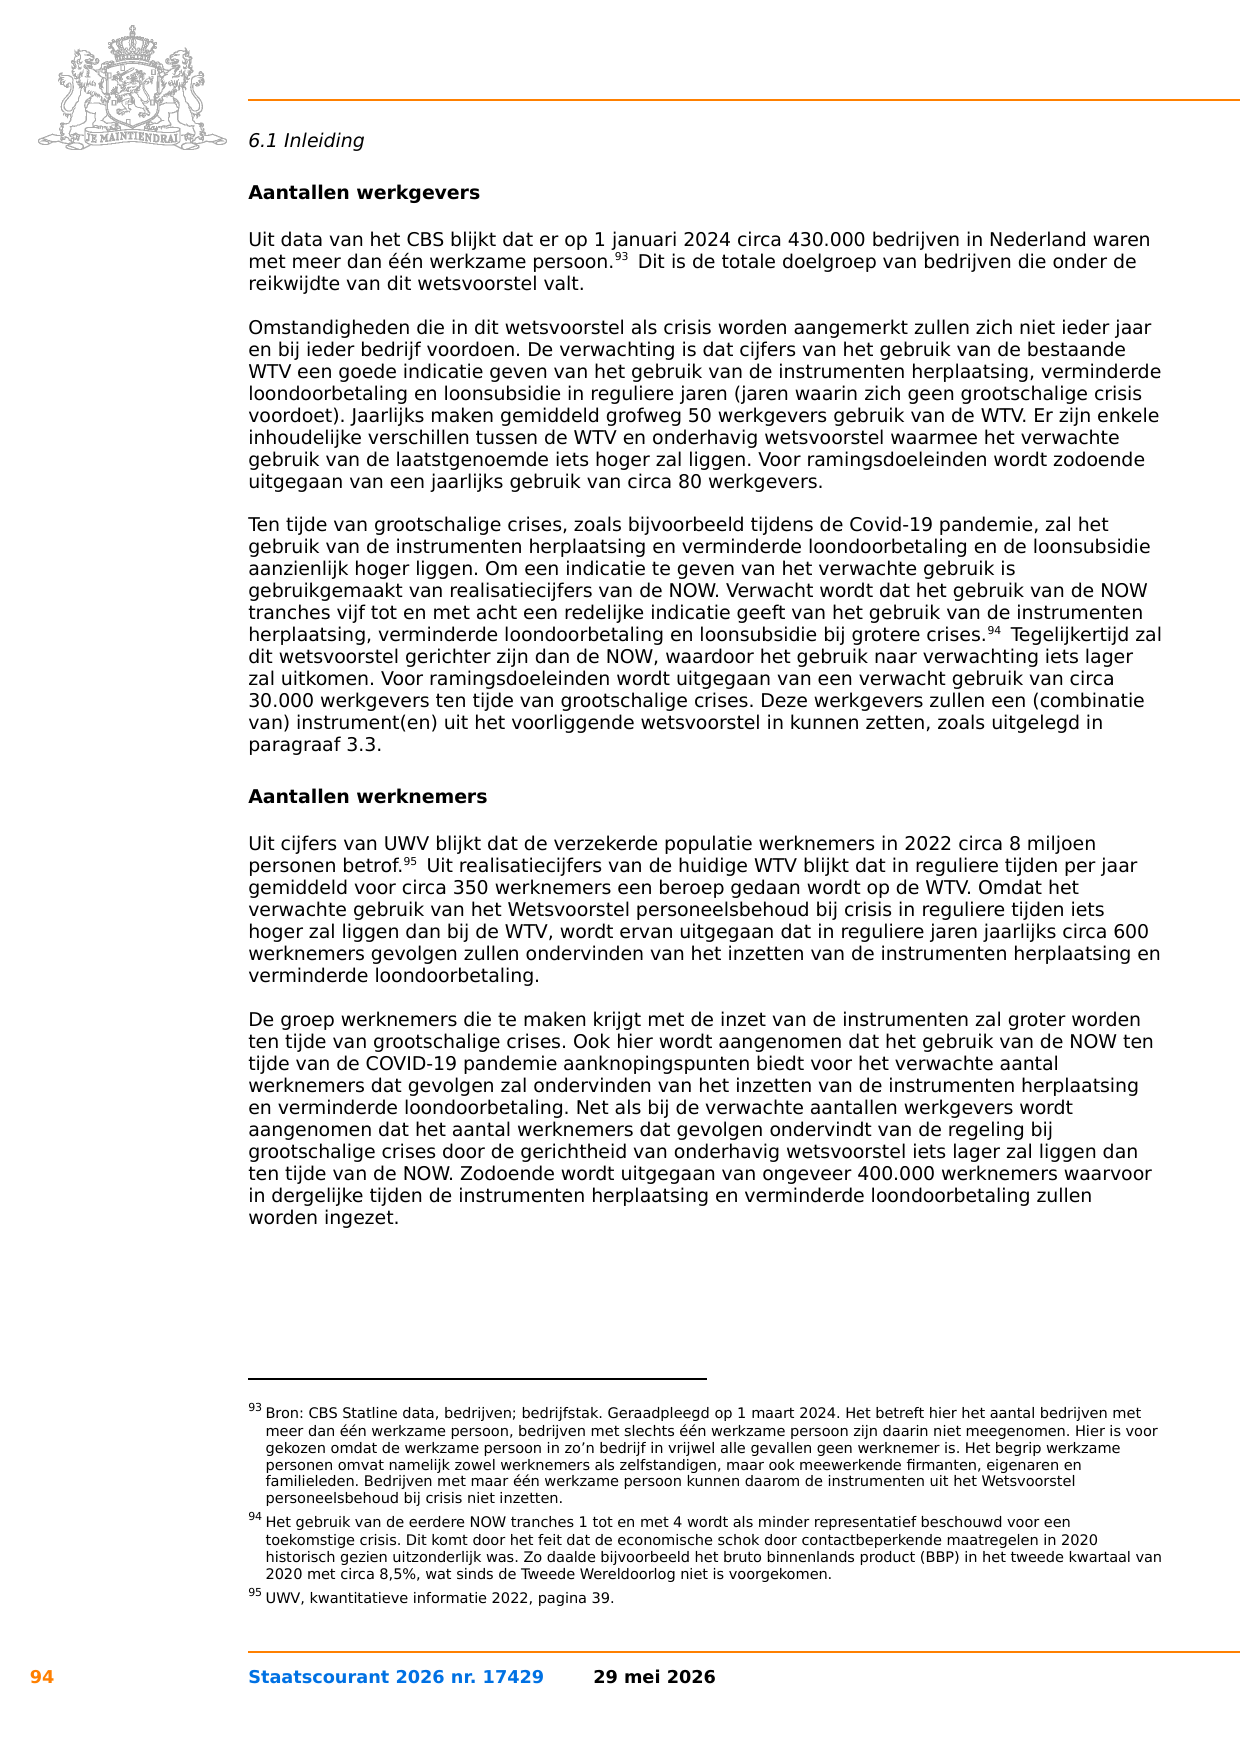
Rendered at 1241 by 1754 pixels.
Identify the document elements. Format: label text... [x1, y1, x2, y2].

text De groep werknemers die te maken krijgt met de inzet van de instrumenten zal groter worden ten tijde van grootschalige crises. Ook hier wordt aangenomen dat het gebruik van de NOW ten tijde van de COVID-19 pandemie aanknopingspunten biedt voor het verwachte aantal werknemers dat gevolgen zal ondervinden van het inzetten van de instrumenten herplaatsing en verminderde loondoorbetaling. Net als bij de verwachte aantallen werkgevers wordt aangenomen dat het aantal werknemers dat gevolgen ondervindt van de regeling bij grootschalige crises door de gerichtheid van onderhavig wetsvoorstel iets lager zal liggen dan ten tijde van de NOW. Zodoende wordt uitgegaan van ongeveer 400.000 werknemers waarvoor in dergelijke tijden de instrumenten herplaatsing en verminderde loondoorbetaling zullen worden ingezet. [248, 1009, 1163, 1229]
picture [38, 25, 227, 150]
text Uit data van het CBS blijkt dat er op 1 januari 2024 circa 430.000 bedrijven in Nederland waren met meer dan één werkzame persoon. Dit is de totale doelgroep van bedrijven die onder de reikwijdte van dit wetsvoorstel valt. [248, 229, 1163, 295]
subtitle Aantallen werkgevers [248, 182, 1163, 204]
text Bron: CBS Statline data, bedrijven; bedrijfstak. Geraadpleegd op 1 maart 2024. Het betreft hier het aantal bedrijven met meer dan één werkzame persoon, bedrijven met slechts één werkzame persoon zijn daarin niet meegenomen. Hier is voor gekozen omdat de werkzame persoon in zo’n bedrijf in vrijwel alle gevallen geen werknemer is. Het begrip werkzame personen omvat namelijk zowel werknemers als zelfstandigen, maar ook meewerkende firmanten, eigenaren en familieleden. Bedrijven met maar één werkzame persoon kunnen daarom de instrumenten uit het Wetsvoorstel personeelsbehoud bij crisis niet inzetten. [248, 1401, 1163, 1507]
text Uit cijfers van UWV blijkt dat de verzekerde populatie werknemers in 2022 circa 8 miljoen personen betrof. Uit realisatiecijfers van de huidige WTV blijkt dat in reguliere tijden per jaar gemiddeld voor circa 350 werknemers een beroep gedaan wordt op de WTV. Omdat het verwachte gebruik van het Wetsvoorstel personeelsbehoud bij crisis in reguliere tijden iets hoger zal liggen dan bij de WTV, wordt ervan uitgegaan dat in reguliere jaren jaarlijks circa 600 werknemers gevolgen zullen ondervinden van het inzetten van de instrumenten herplaatsing en verminderde loondoorbetaling. [248, 833, 1163, 987]
text Ten tijde van grootschalige crises, zoals bijvoorbeeld tijdens de Covid-19 pandemie, zal het gebruik van de instrumenten herplaatsing en verminderde loondoorbetaling en de loonsubsidie aanzienlijk hoger liggen. Om een indicatie te geven van het verwachte gebruik is gebruikgemaakt van realisatiecijfers van de NOW. Verwacht wordt dat het gebruik van de NOW tranches vijf tot en met acht een redelijke indicatie geeft van het gebruik van de instrumenten herplaatsing, verminderde loondoorbetaling en loonsubsidie bij grotere crises. Tegelijkertijd zal dit wetsvoorstel gerichter zijn dan de NOW, waardoor het gebruik naar verwachting iets lager zal uitkomen. Voor ramingsdoeleinden wordt uitgegaan van een verwacht gebruik van circa 30.000 werkgevers ten tijde van grootschalige crises. Deze werkgevers zullen een (combinatie van) instrument(en) uit het voorliggende wetsvoorstel in kunnen zetten, zoals uitgelegd in paragraaf 3.3. [248, 514, 1163, 756]
text UWV, kwantitatieve informatie 2022, pagina 39. [248, 1586, 1163, 1608]
text Het gebruik van de eerdere NOW tranches 1 tot en met 4 wordt als minder representatief beschouwd voor een toekomstige crisis. Dit komt door het feit dat de economische schok door contactbeperkende maatregelen in 2020 historisch gezien uitzonderlijk was. Zo daalde bijvoorbeeld het bruto binnenlands product (BBP) in het tweede kwartaal van 2020 met circa 8,5%, wat sinds de Tweede Wereldoorlog niet is voorgekomen. [248, 1510, 1163, 1583]
text Omstandigheden die in dit wetsvoorstel als crisis worden aangemerkt zullen zich niet ieder jaar en bij ieder bedrijf voordoen. De verwachting is dat cijfers van het gebruik van de bestaande WTV een goede indicatie geven van het gebruik van de instrumenten herplaatsing, verminderde loondoorbetaling en loonsubsidie in reguliere jaren (jaren waarin zich geen grootschalige crisis voordoet). Jaarlijks maken gemiddeld grofweg 50 werkgevers gebruik van de WTV. Er zijn enkele inhoudelijke verschillen tussen de WTV en onderhavig wetsvoorstel waarmee het verwachte gebruik van de laatstgenoemde iets hoger zal liggen. Voor ramingsdoeleinden wordt zodoende uitgegaan van een jaarlijks gebruik van circa 80 werkgevers. [248, 317, 1163, 492]
subtitle Aantallen werknemers [248, 786, 1163, 808]
subtitle 6.1 Inleiding [248, 130, 1163, 152]
